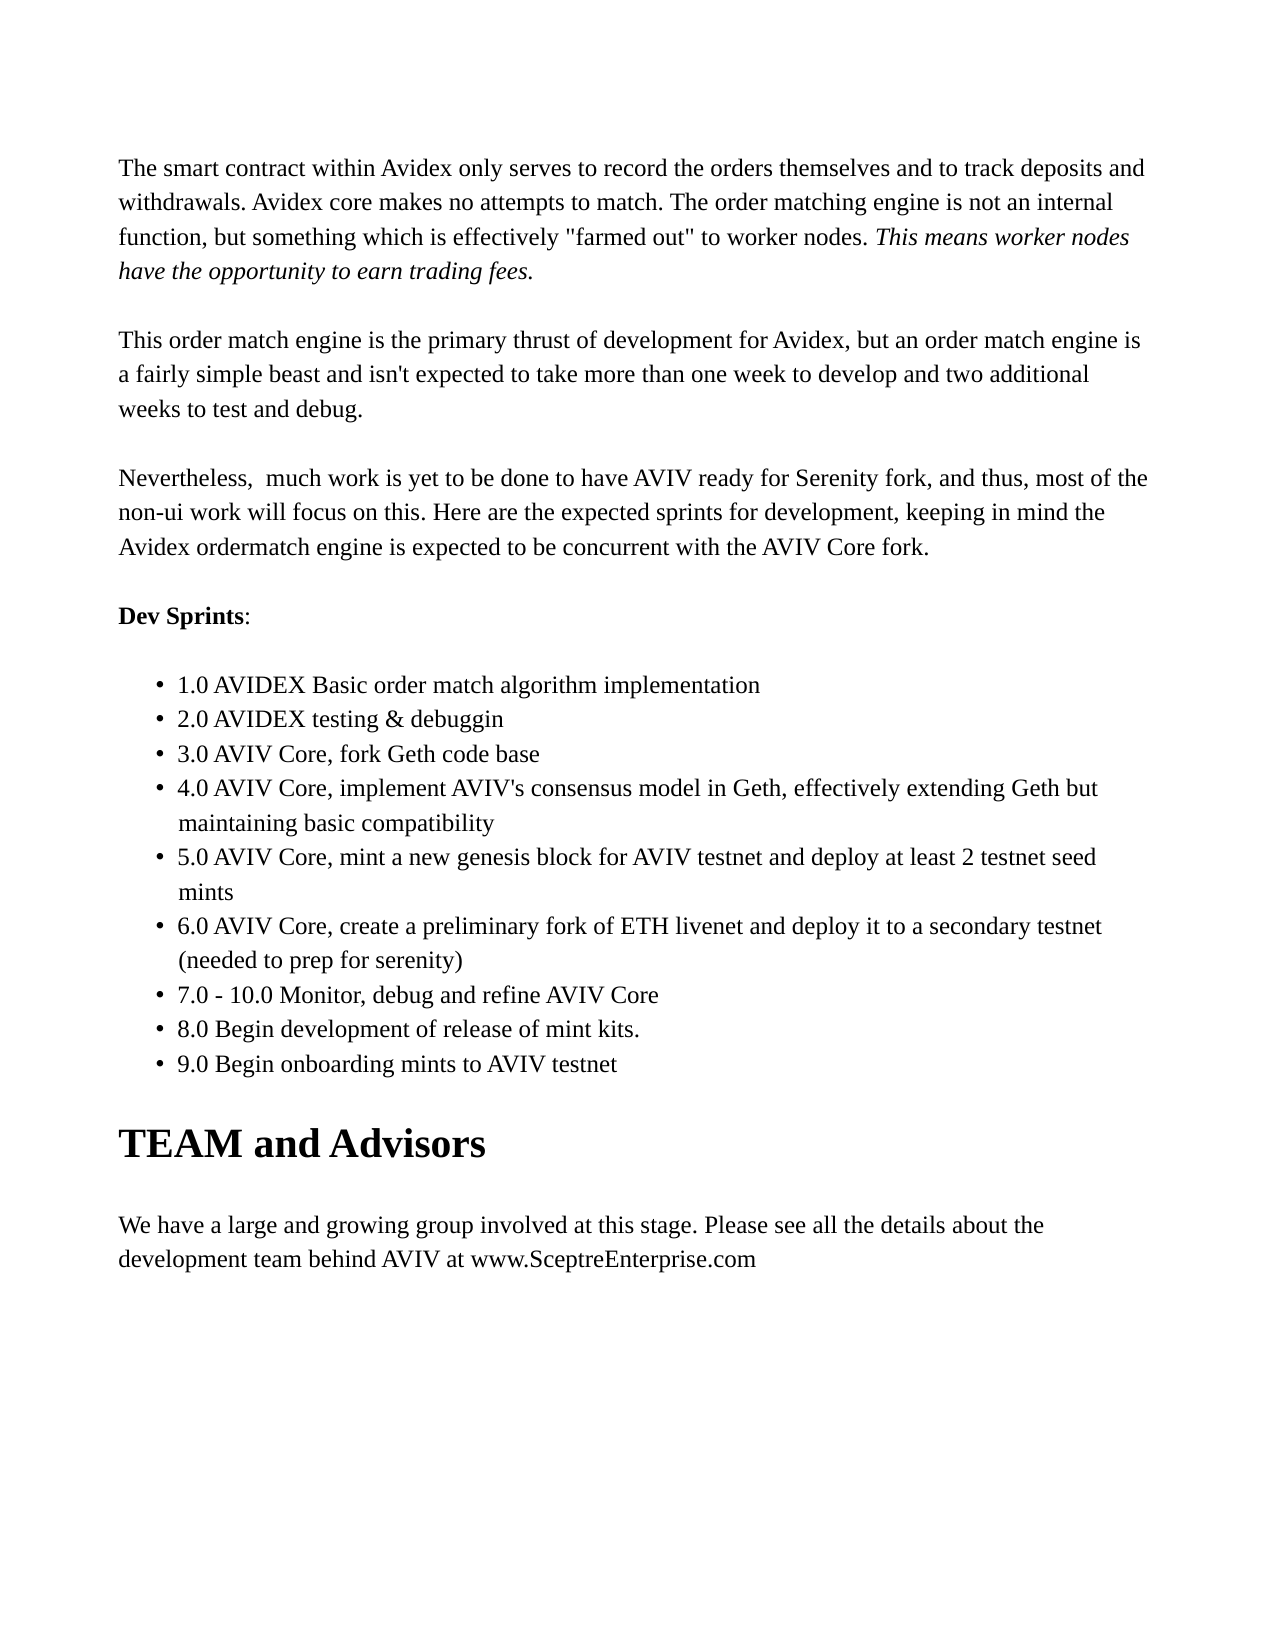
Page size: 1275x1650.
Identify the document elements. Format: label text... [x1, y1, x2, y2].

list 5.0 AVIV Core, mint a new genesis block for AVIV testnet and deploy at least 2 testnet seed mints [156, 842, 1157, 905]
list 6.0 AVIV Core, create a preliminary fork of ETH livenet and deploy it to a secondary testnet (needed to prep for serenity) [156, 911, 1157, 974]
list 4.0 AVIV Core, implement AVIV's consensus model in Geth, effectively extending Geth but maintaining basic compatibility [156, 773, 1157, 836]
text We have a large and growing group involved at this stage. Please see all the details about the development team behind AVIV at www.SceptreEnterprise.com [118, 1210, 1157, 1273]
list 7.0 - 10.0 Monitor, debug and refine AVIV Core [156, 980, 1157, 1009]
list 9.0 Begin onboarding mints to AVIV testnet [156, 1049, 1157, 1112]
list 3.0 AVIV Core, fork Geth code base [156, 739, 1157, 767]
text The smart contract within Avidex only serves to record the orders themselves and to track deposits and withdrawals. Avidex core makes no attempts to match. The order matching engine is not an internal function, but something which is effectively "farmed out" to worker nodes. This means worker nodes have the opportunity to earn trading fees. [118, 118, 1157, 319]
text TEAM and Advisors [118, 1118, 1157, 1166]
text This order match engine is the primary thrust of development for Avidex, but an order match engine is a fairly simple beast and isn't expected to take more than one week to develop and two additional weeks to test and debug. Nevertheless, much work is yet to be done to have AVIV ready for Serenity fork, and thus, most of the non-ui work will focus on this. Here are the expected sprints for development, keeping in mind the Avidex ordermatch engine is expected to be concurrent with the AVIV Core fork. Dev Sprints: [118, 325, 1157, 629]
list 8.0 Begin development of release of mint kits. [156, 1014, 1157, 1043]
list 1.0 AVIDEX Basic order match algorithm implementation [156, 670, 1157, 698]
list 2.0 AVIDEX testing & debuggin [156, 704, 1157, 733]
